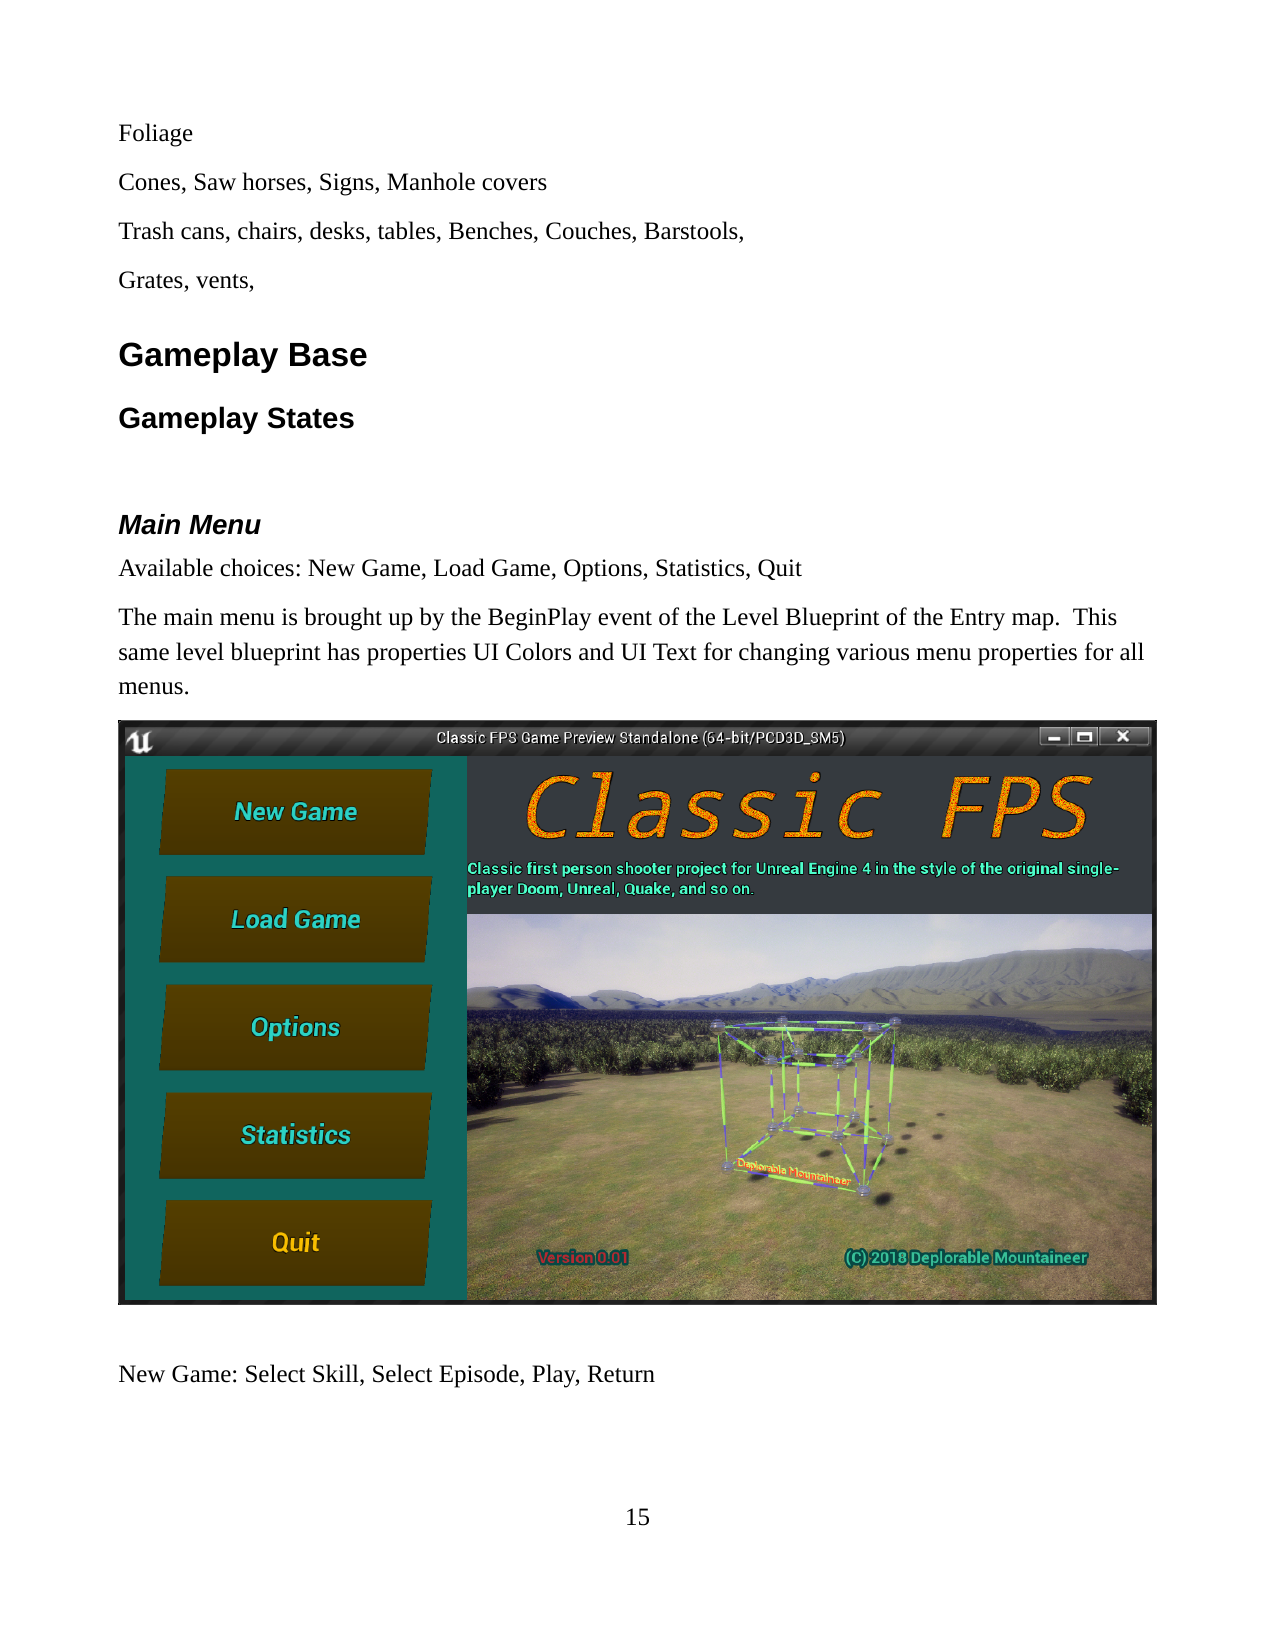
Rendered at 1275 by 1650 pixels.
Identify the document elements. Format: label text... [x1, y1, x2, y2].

text Foliage [118, 118, 1157, 147]
text New Game: Select Skill, Select Episode, Play, Return [118, 1359, 1157, 1388]
text Grates, vents, [118, 265, 1157, 294]
text Trash cans, chairs, desks, tables, Benches, Couches, Barstools, [118, 216, 1157, 245]
text Available choices: New Game, Load Game, Options, Statistics, Quit [118, 553, 1157, 582]
text The main menu is brought up by the BeginPlay event of the Level Blueprint of the Entry map. This same level blueprint has properties UI Colors and UI Text for changing various menu properties for all menus. [118, 602, 1157, 700]
subtitle Gameplay States [118, 401, 1157, 435]
picture [118, 720, 1157, 1305]
subtitle Main Menu [118, 509, 1157, 541]
subtitle Gameplay Base [118, 335, 1157, 374]
text Cones, Saw horses, Signs, Manhole covers [118, 167, 1157, 196]
